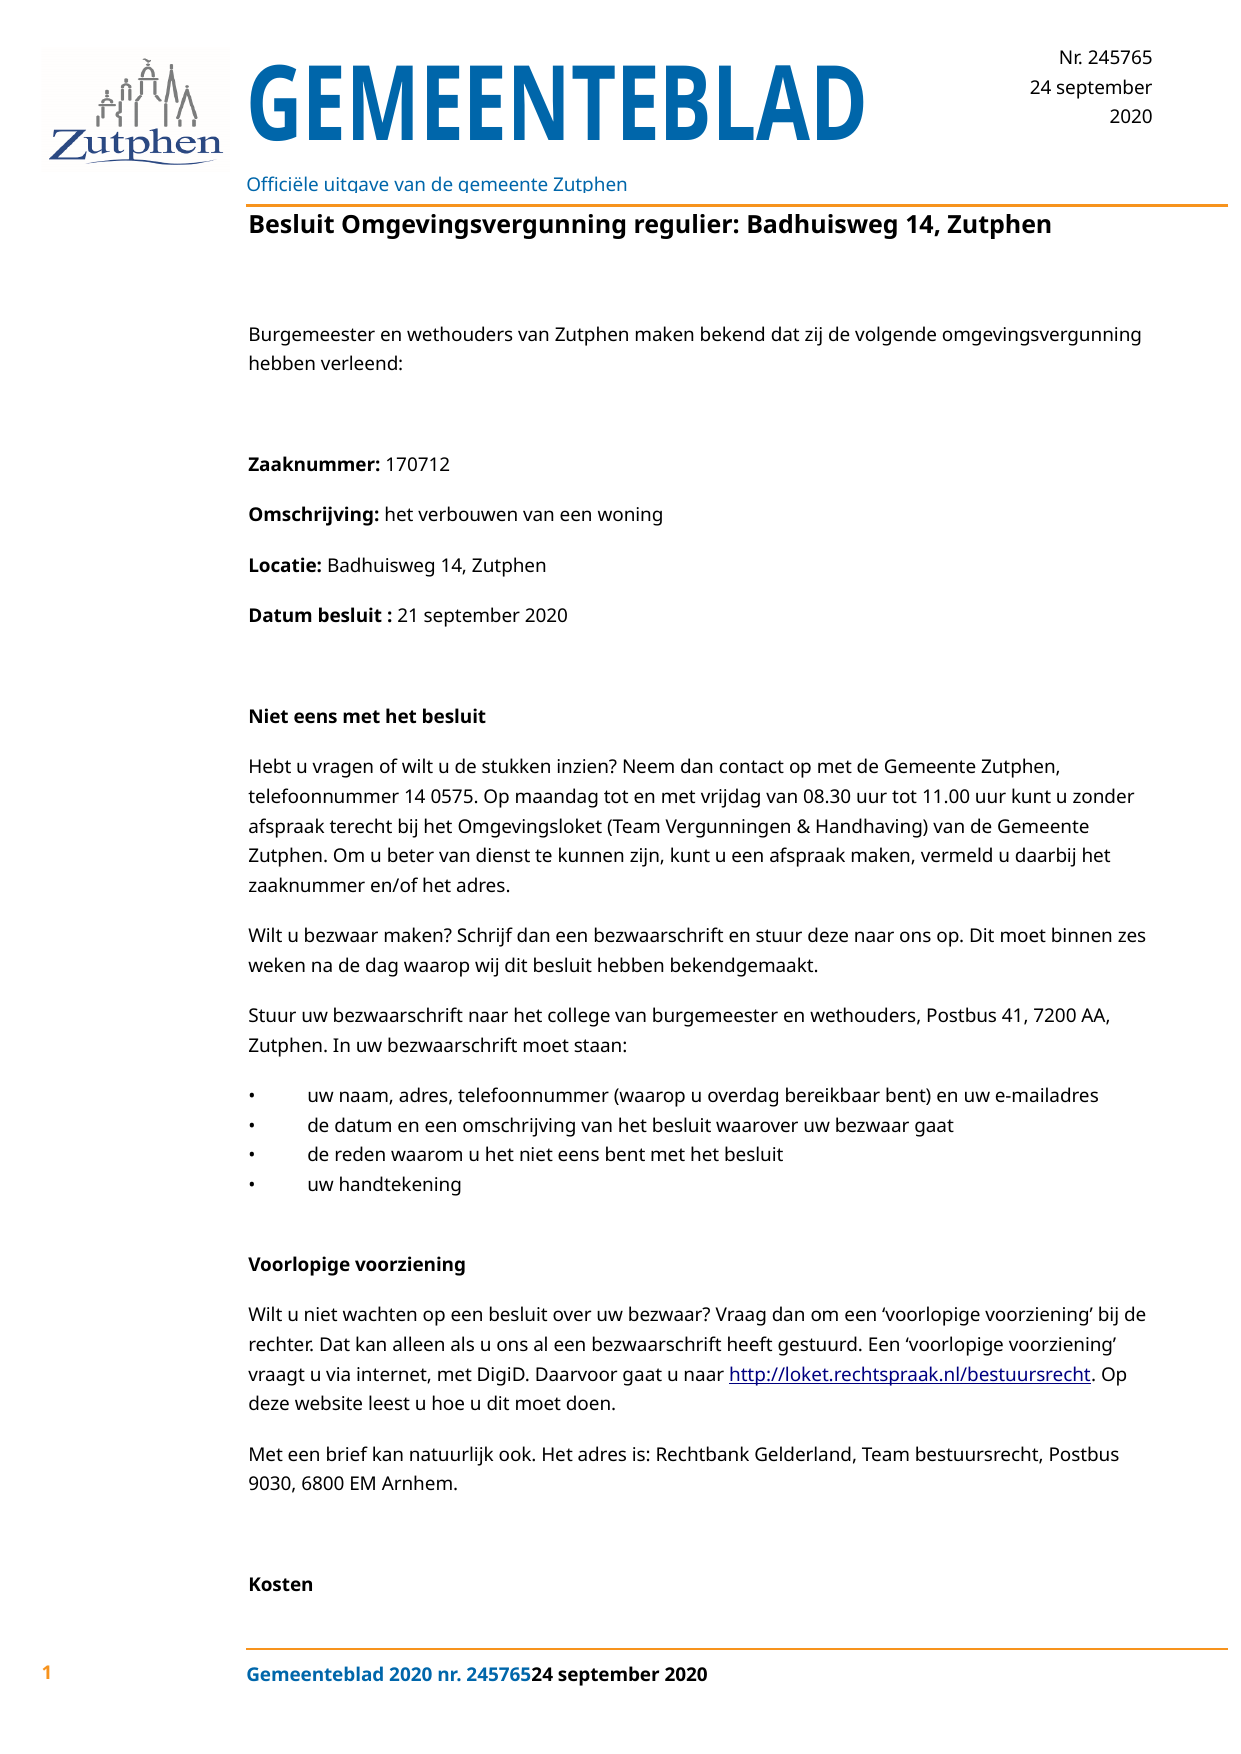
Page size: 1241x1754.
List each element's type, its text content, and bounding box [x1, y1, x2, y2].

text Omschrijving: het verbouwen van een woning [248, 502, 1152, 527]
text Niet eens met het besluit [248, 703, 1152, 729]
text Wilt u bezwaar maken? Schrijf dan een bezwaarschrift en stuur deze naar ons op. Dit moet binnen zes weken na de dag waarop wij dit besluit hebben bekendgemaakt. [248, 922, 1152, 978]
picture [41, 47, 231, 172]
text Wilt u niet wachten op een besluit over uw bezwaar? Vraag dan om een ‘voorlopige voorziening’ bij de rechter. Dat kan alleen als u ons al een bezwaarschrift heeft gestuurd. Een ‘voorlopige voorziening’ vraagt u via internet, met DigiD. Daarvoor gaat u naar http://loket.rechtspraak.nl/bestuursrecht. Op deze website leest u hoe u dit moet doen. [248, 1302, 1152, 1416]
list de datum en een omschrijving van het besluit waarover uw bezwaar gaat [248, 1112, 1152, 1138]
text Stuur uw bezwaarschrift naar het college van burgemeester en wethouders, Postbus 41, 7200 AA, Zutphen. In uw bezwaarschrift moet staan: [248, 1002, 1152, 1058]
text Burgemeester en wethouders van Zutphen maken bekend dat zij de volgende omgevingsvergunning hebben verleend: [248, 321, 1152, 376]
text Voorlopige voorziening [248, 1251, 1152, 1277]
text Kosten [248, 1571, 1152, 1597]
text Hebt u vragen of wilt u de stukken inzien? Neem dan contact op met de Gemeente Zutphen, telefoonnummer 14 0575. Op maandag tot en met vrijdag van 08.30 uur tot 11.00 uur kunt u zonder afspraak terecht bij het Omgevingsloket (Team Vergunningen & Handhaving) van de Gemeente Zutphen. Om u beter van dienst te kunnen zijn, kunt u een afspraak maken, vermeld u daarbij het zaaknummer en/of het adres. [248, 754, 1152, 898]
text Met een brief kan natuurlijk ook. Het adres is: Rechtbank Gelderland, Team bestuursrecht, Postbus 9030, 6800 EM Arnhem. [248, 1441, 1152, 1496]
text Zaaknummer: 170712 [248, 451, 1152, 477]
text Locatie: Badhuisweg 14, Zutphen [248, 552, 1152, 578]
text Besluit Omgevingsvergunning regulier: Badhuisweg 14, Zutphen [248, 207, 1152, 241]
list uw naam, adres, telefoonnummer (waarop u overdag bereikbaar bent) en uw e-mailadres [248, 1082, 1152, 1108]
text Datum besluit : 21 september 2020 [248, 602, 1152, 628]
list uw handtekening [248, 1171, 1152, 1197]
list de reden waarom u het niet eens bent met het besluit [248, 1142, 1152, 1167]
